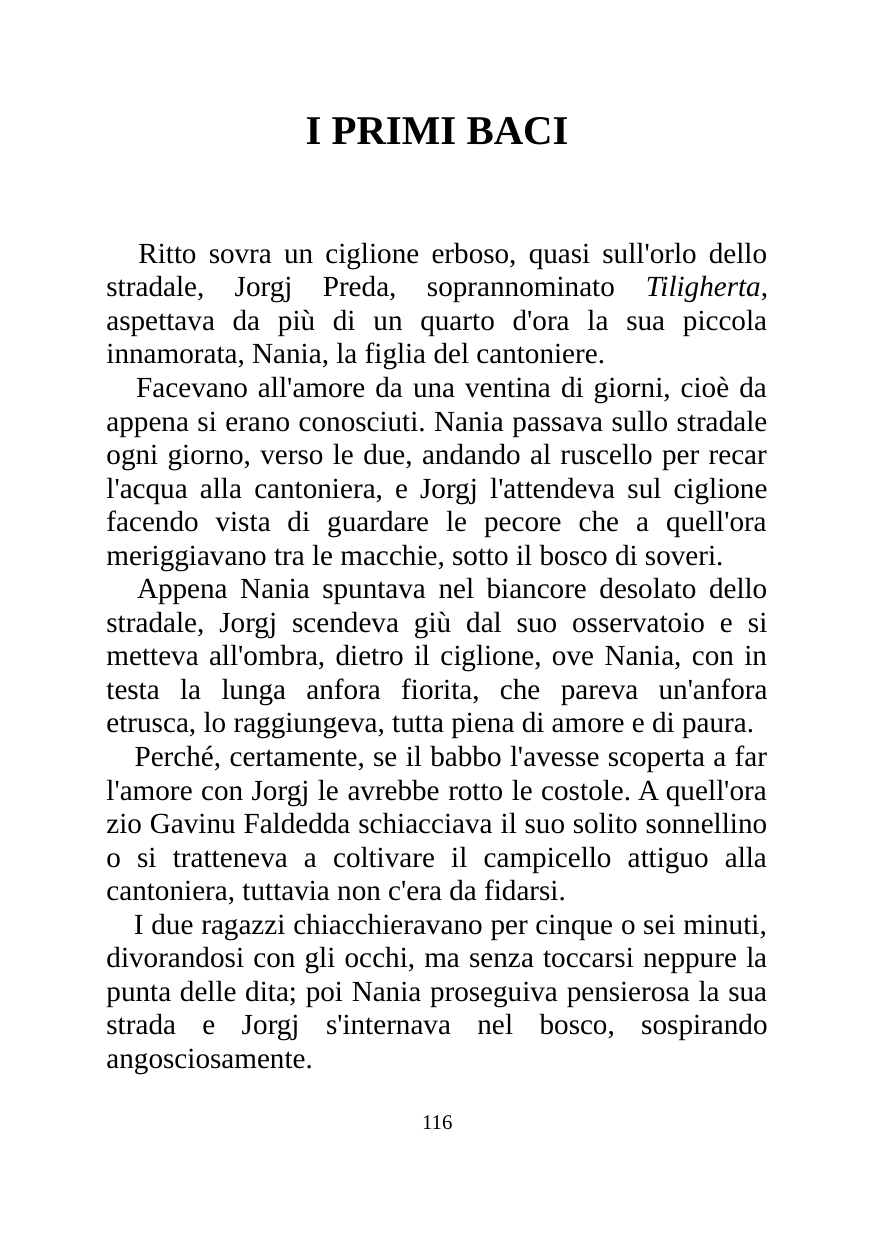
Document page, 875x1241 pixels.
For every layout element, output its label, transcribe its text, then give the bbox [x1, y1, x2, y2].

subtitle I PRIMI BACI [106, 106, 768, 153]
text Ritto sovra un ciglione erboso, quasi sull'orlo dello stradale, Jorgj Preda, soprannominato Tiligherta, aspettava da più di un quarto d'ora la sua piccola innamorata, Nania, la figlia del cantoniere. [106, 236, 768, 370]
text Perché, certamente, se il babbo l'avesse scoperta a far l'amore con Jorgj le avrebbe rotto le costole. A quell'ora zio Gavinu Faldedda schiacciava il suo solito sonnellino o si tratteneva a coltivare il campicello attiguo alla cantoniera, tuttavia non c'era da fidarsi. [106, 739, 768, 907]
text Appena Nania spuntava nel biancore desolato dello stradale, Jorgj scendeva giù dal suo osservatoio e si metteva all'ombra, dietro il ciglione, ove Nania, con in testa la lunga anfora fiorita, che pareva un'anfora etrusca, lo raggiungeva, tutta piena di amore e di paura. [106, 571, 768, 739]
text I due ragazzi chiacchieravano per cinque o sei minuti, divorandosi con gli occhi, ma senza toccarsi neppure la punta delle dita; poi Nania proseguiva pensierosa la sua strada e Jorgj s'internava nel bosco, sospirando angosciosamente. [106, 907, 768, 1074]
text Facevano all'amore da una ventina di giorni, cioè da appena si erano conosciuti. Nania passava sullo stradale ogni giorno, verso le due, andando al ruscello per recar l'acqua alla cantoniera, e Jorgj l'attendeva sul ciglione facendo vista di guardare le pecore che a quell'ora meriggiavano tra le macchie, sotto il bosco di soveri. [106, 370, 768, 571]
